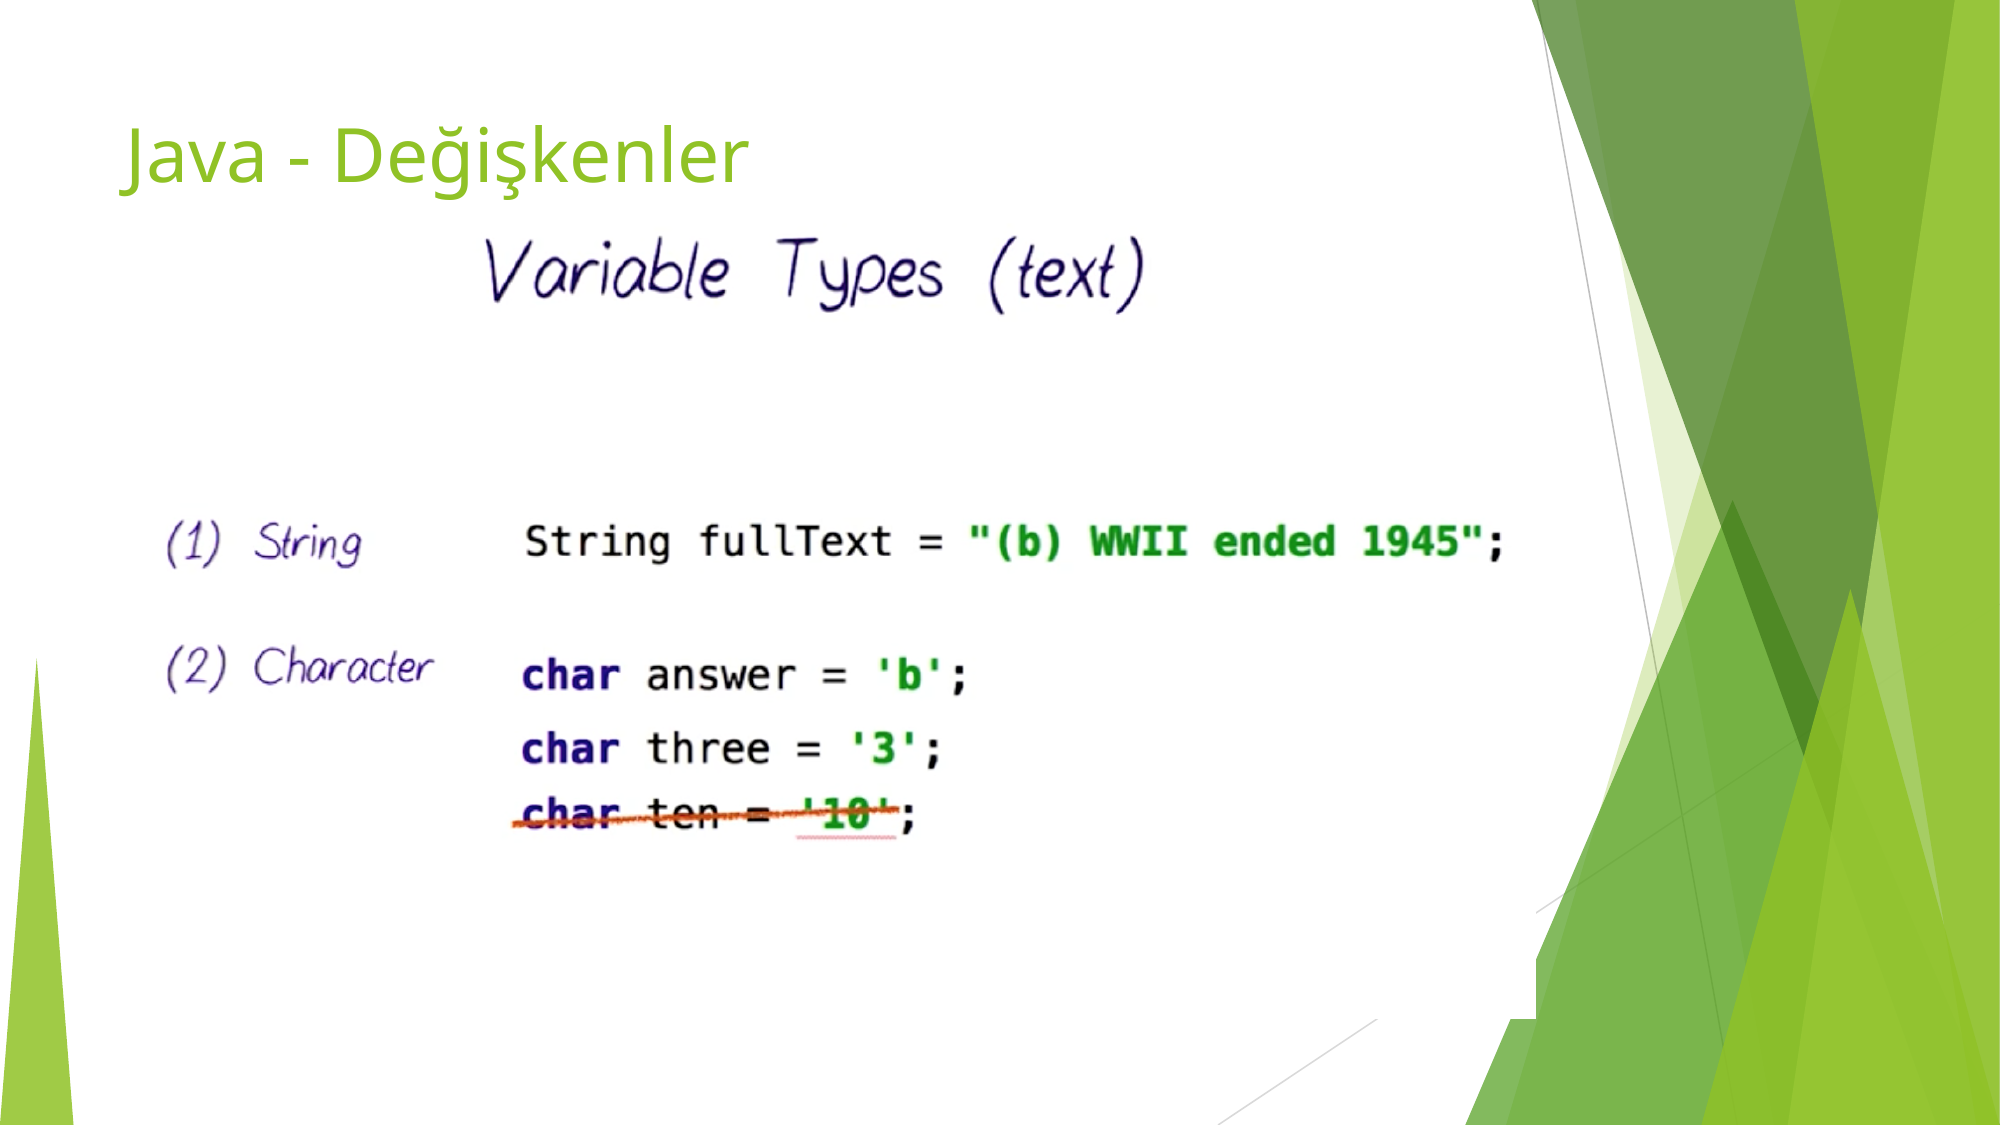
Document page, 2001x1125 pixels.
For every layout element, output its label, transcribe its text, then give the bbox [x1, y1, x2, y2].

title Java - Değişkenler [111, 99, 1522, 209]
picture [95, 209, 1536, 1019]
